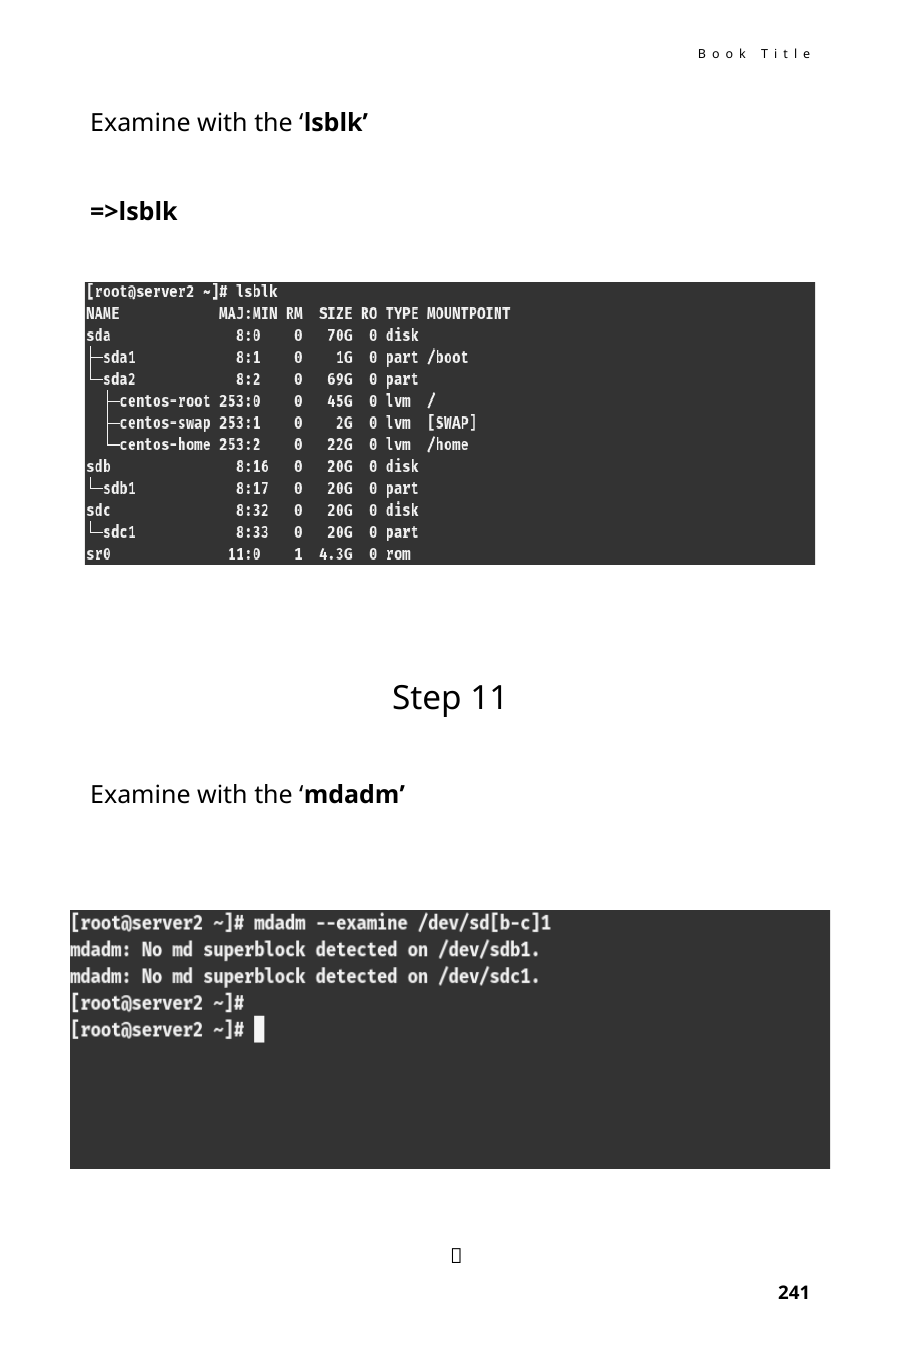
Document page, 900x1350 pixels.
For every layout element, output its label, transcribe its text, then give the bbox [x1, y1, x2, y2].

picture [84, 282, 816, 565]
text Examine with the ‘mdadm’ [90, 777, 810, 811]
picture [70, 910, 831, 1169]
text Examine with the ‘lsblk’ [90, 105, 810, 139]
text Step 11 [90, 674, 810, 719]
text =>lsblk [90, 193, 810, 228]
